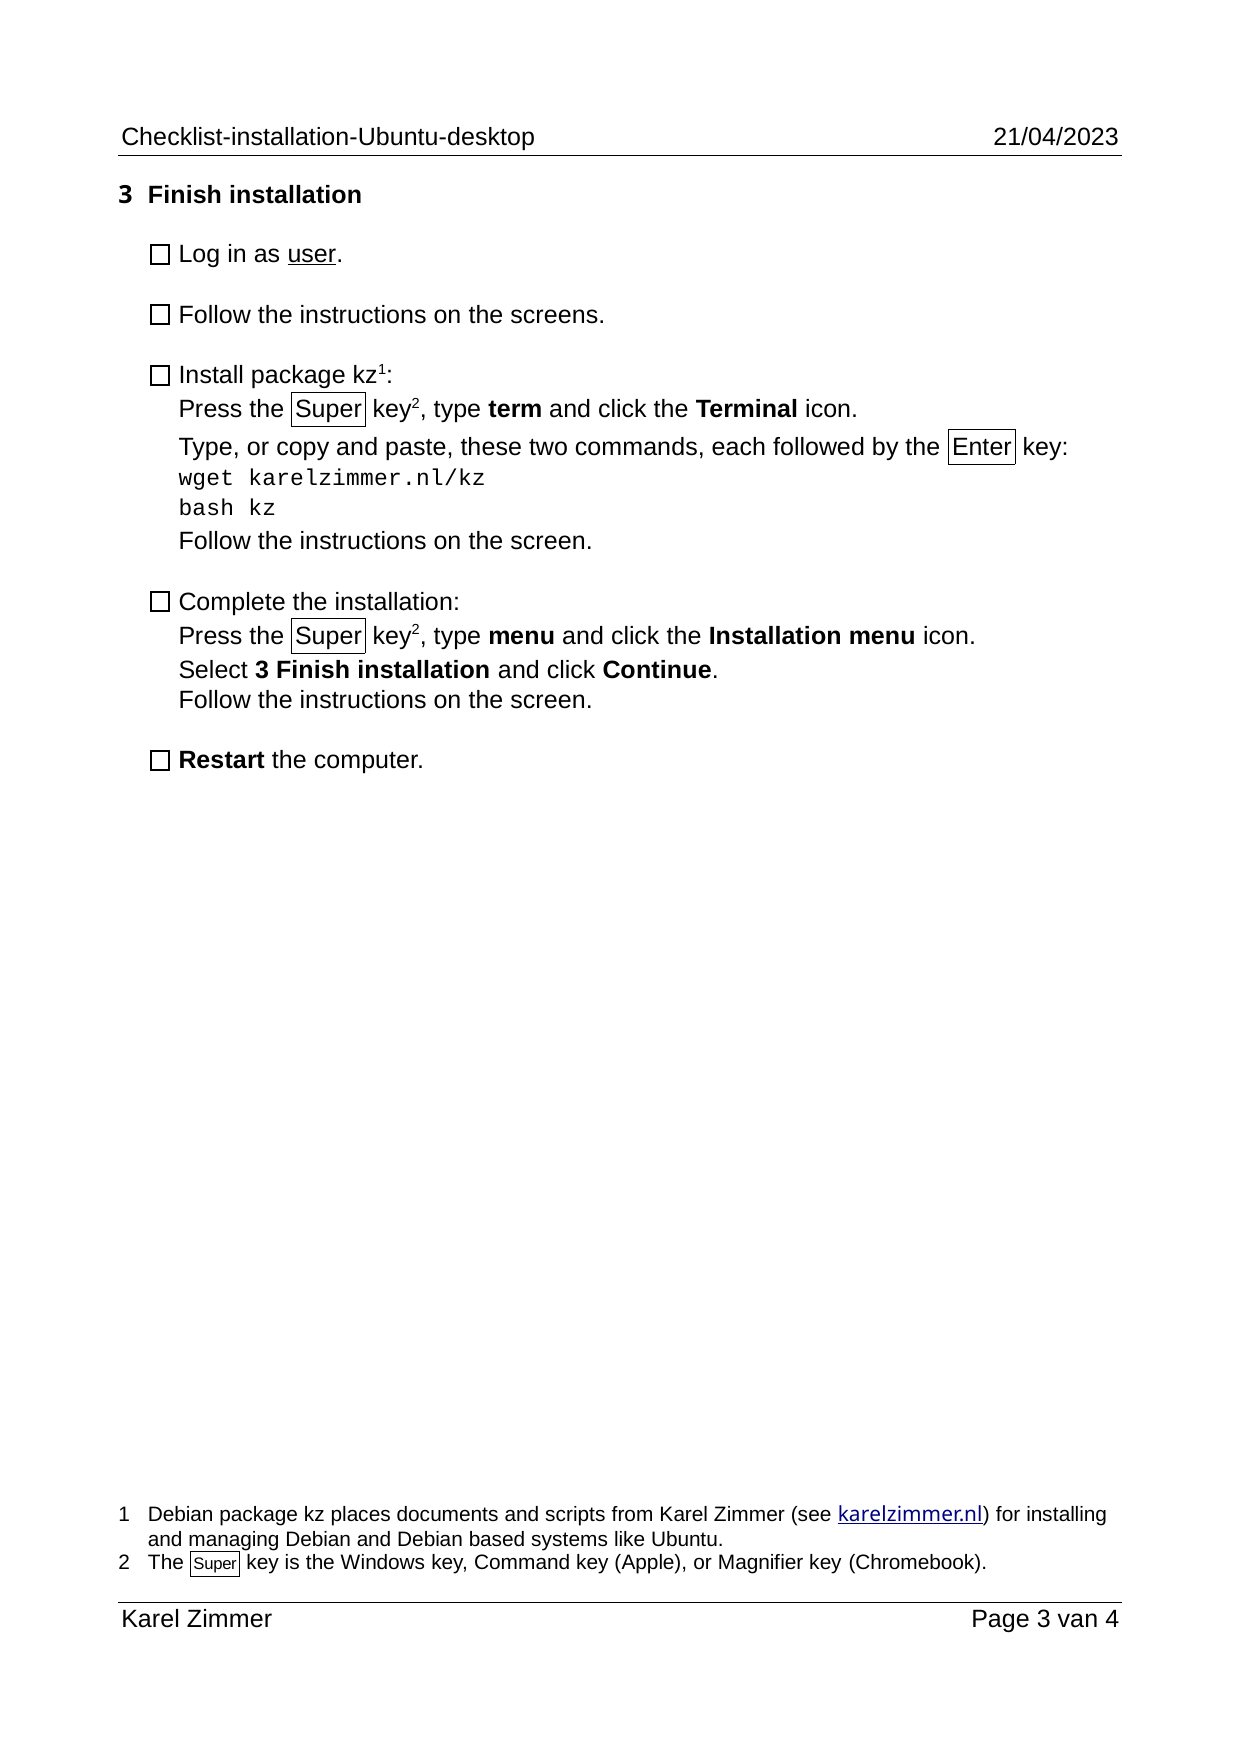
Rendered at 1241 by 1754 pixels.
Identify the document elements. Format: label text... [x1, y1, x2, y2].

table_cell [141, 300, 177, 330]
table_header Log in as USER. [177, 239, 1121, 269]
table_cell [141, 685, 177, 715]
table_cell [177, 715, 1121, 745]
table_cell Restart the computer. [177, 745, 1121, 776]
table_cell [141, 715, 177, 745]
table_cell [177, 556, 1121, 587]
table_cell Follow the instructions on the screen. [177, 526, 1121, 556]
table_cell [141, 556, 177, 587]
table_cell [141, 330, 177, 360]
table_cell [141, 654, 177, 685]
table_cell [141, 465, 177, 496]
table_cell wget karelzimmer.nl/kz [177, 465, 1121, 496]
table_cell Install package kz: [177, 360, 1121, 391]
table_header [141, 239, 177, 269]
table_cell [141, 745, 177, 776]
table_cell [141, 269, 177, 300]
table_cell bash kz [177, 496, 1121, 526]
table_cell [141, 391, 177, 428]
table_cell [177, 269, 1121, 300]
table_cell Type, or copy and paste, these two commands, each followed by the Enter key: [177, 428, 1121, 465]
table_cell [141, 360, 177, 391]
table_cell Complete the installation: [177, 587, 1121, 617]
table_cell [141, 617, 177, 654]
table_cell [141, 587, 177, 617]
table_cell Press the Super key, type term and click the Terminal icon. [177, 391, 1121, 428]
table_cell Select 3 Finish installation and click Continue. [177, 654, 1121, 685]
list Finish installation [118, 177, 1122, 211]
table_cell Follow the instructions on the screens. [177, 300, 1121, 330]
table_cell Follow the instructions on the screen. [177, 685, 1121, 715]
table_cell [141, 496, 177, 526]
table_cell Press the Super key2, type menu and click the Installation menu icon. [177, 617, 1121, 654]
table_cell [141, 428, 177, 465]
table_cell [141, 526, 177, 556]
table_cell [177, 330, 1121, 360]
